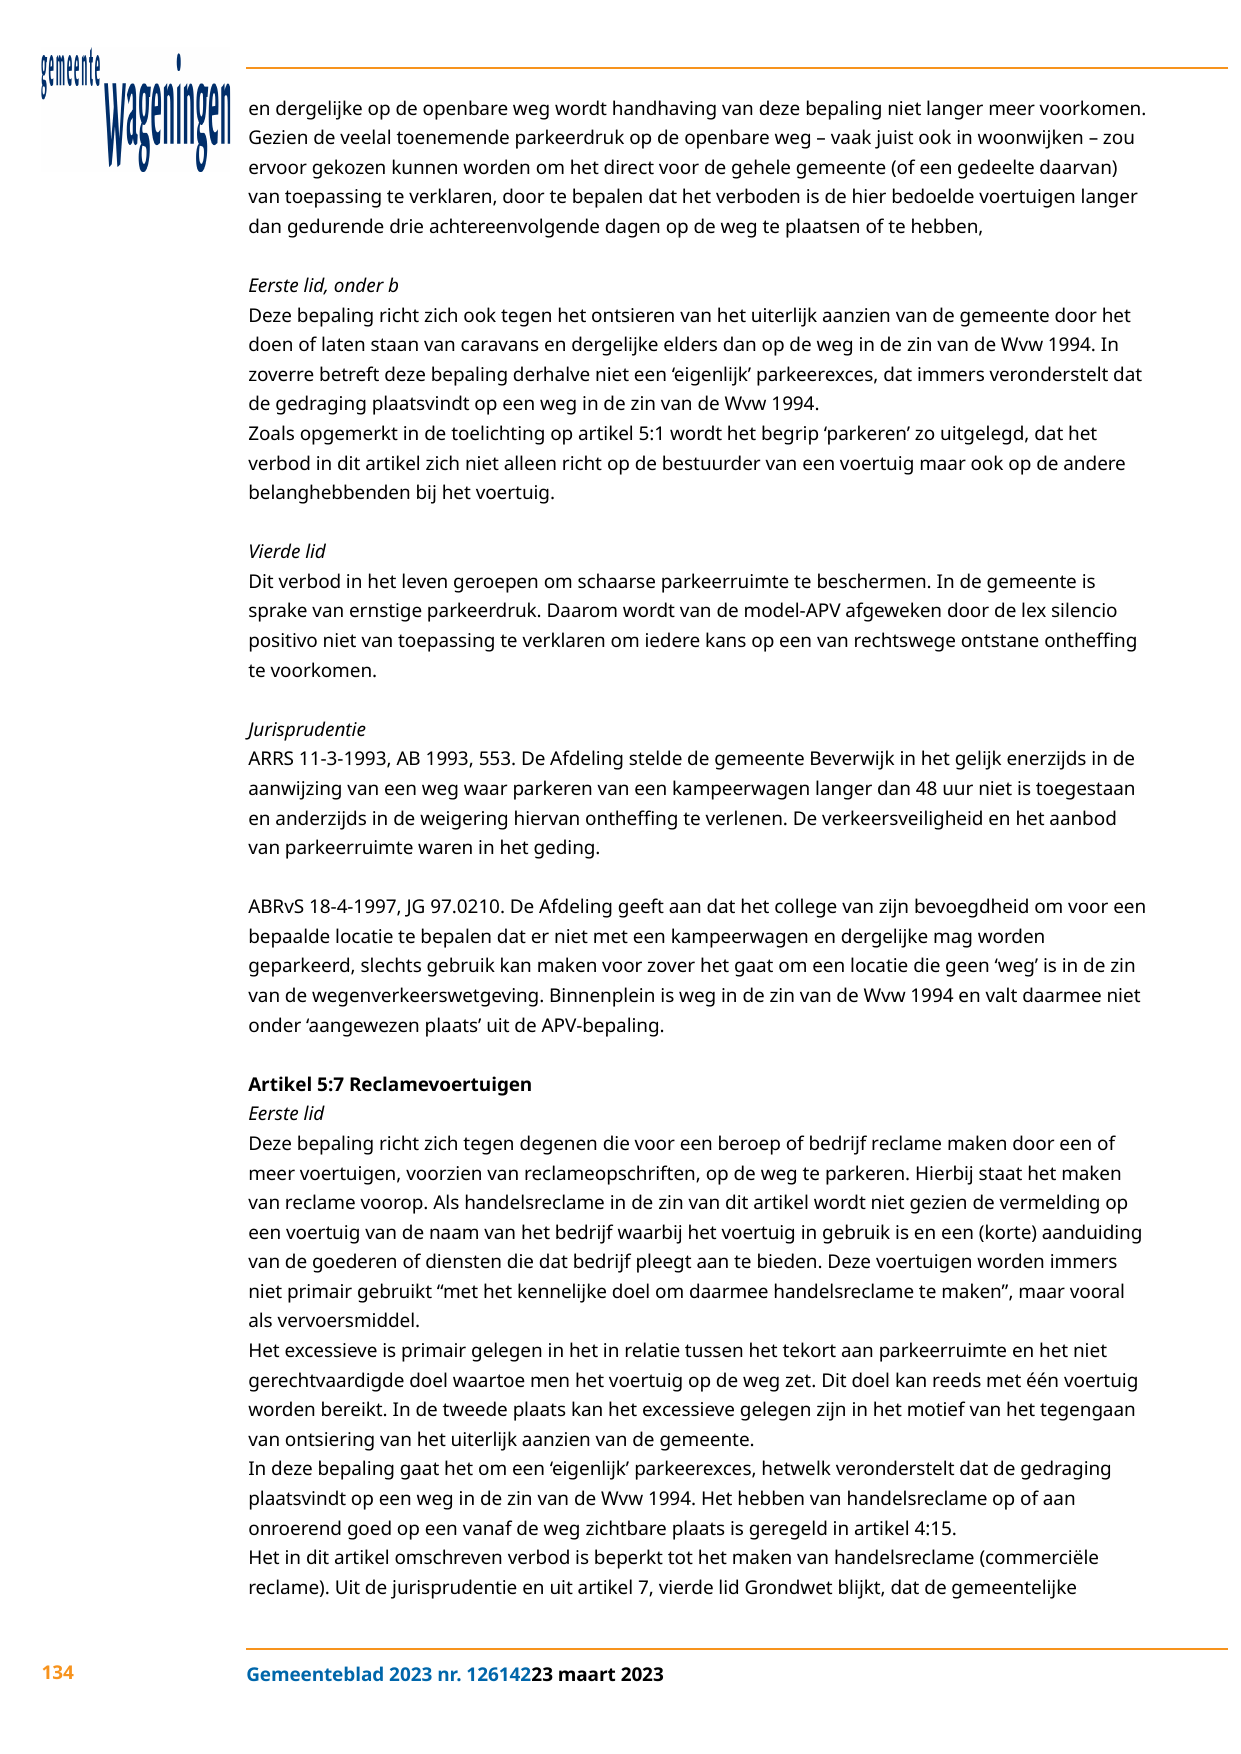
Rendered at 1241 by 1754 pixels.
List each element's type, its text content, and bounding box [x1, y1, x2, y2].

text Jurisprudentie [248, 716, 1152, 742]
text Artikel 5:7 Reclamevoertuigen [248, 1071, 1152, 1097]
text ABRvS 18-4-1997, JG 97.0210. De Afdeling geeft aan dat het college van zijn bevoegdheid om voor een bepaalde locatie te bepalen dat er niet met een kampeerwagen en dergelijke mag worden geparkeerd, slechts gebruik kan maken voor zover het gaat om een locatie die geen ‘weg’ is in de zin van de wegenverkeerswetgeving. Binnenplein is weg in de zin van de Wvw 1994 en valt daarmee niet onder ‘aangewezen plaats’ uit de APV-bepaling. [248, 893, 1152, 1038]
text Vierde lid [248, 538, 1152, 564]
text Dit verbod in het leven geroepen om schaarse parkeerruimte te beschermen. In de gemeente is sprake van ernstige parkeerdruk. Daarom wordt van de model-APV afgeweken door de lex silencio positivo niet van toepassing te verklaren om iedere kans op een van rechtswege ontstane ontheffing te voorkomen. [248, 568, 1152, 683]
text Deze bepaling richt zich ook tegen het ontsieren van het uiterlijk aanzien van de gemeente door het doen of laten staan van caravans en dergelijke elders dan op de weg in de zin van de Wvw 1994. In zoverre betreft deze bepaling derhalve niet een ‘eigenlijk’ parkeerexces, dat immers veronderstelt dat de gedraging plaatsvindt op een weg in de zin van de Wvw 1994. [248, 302, 1152, 416]
text Het in dit artikel omschreven verbod is beperkt tot het maken van handelsreclame (commerciële reclame). Uit de jurisprudentie en uit artikel 7, vierde lid Grondwet blijkt, dat de gemeentelijke [248, 1544, 1152, 1600]
text Het excessieve is primair gelegen in het in relatie tussen het tekort aan parkeerruimte en het niet gerechtvaardigde doel waartoe men het voertuig op de weg zet. Dit doel kan reeds met één voertuig worden bereikt. In de tweede plaats kan het excessieve gelegen zijn in het motief van het tegengaan van ontsiering van het uiterlijk aanzien van de gemeente. [248, 1337, 1152, 1452]
text Zoals opgemerkt in de toelichting op artikel 5:1 wordt het begrip ‘parkeren’ zo uitgelegd, dat het verbod in dit artikel zich niet alleen richt op de bestuurder van een voertuig maar ook op de andere belanghebbenden bij het voertuig. [248, 420, 1152, 505]
text Eerste lid [248, 1101, 1152, 1126]
text ARRS 11-3-1993, AB 1993, 553. De Afdeling stelde de gemeente Beverwijk in het gelijk enerzijds in de aanwijzing van een weg waar parkeren van een kampeerwagen langer dan 48 uur niet is toegestaan en anderzijds in de weigering hiervan ontheffing te verlenen. De verkeersveiligheid en het aanbod van parkeerruimte waren in het geding. [248, 746, 1152, 860]
text Gezien de veelal toenemende parkeerdruk op de openbare weg – vaak juist ook in woonwijken – zou ervoor gekozen kunnen worden om het direct voor de gehele gemeente (of een gedeelte daarvan) van toepassing te verklaren, door te bepalen dat het verboden is de hier bedoelde voertuigen langer dan gedurende drie achtereenvolgende dagen op de weg te plaatsen of te hebben, [248, 124, 1152, 239]
text Eerste lid, onder b [248, 272, 1152, 298]
text Deze bepaling richt zich tegen degenen die voor een beroep of bedrijf reclame maken door een of meer voertuigen, voorzien van reclameopschriften, op de weg te parkeren. Hierbij staat het maken van reclame voorop. Als handelsreclame in de zin van dit artikel wordt niet gezien de vermelding op een voertuig van de naam van het bedrijf waarbij het voertuig in gebruik is en een (korte) aanduiding van de goederen of diensten die dat bedrijf pleegt aan te bieden. Deze voertuigen worden immers niet primair gebruikt “met het kennelijke doel om daarmee handelsreclame te maken”, maar vooral als vervoersmiddel. [248, 1130, 1152, 1333]
text In deze bepaling gaat het om een ‘eigenlijk’ parkeerexces, hetwelk veronderstelt dat de gedraging plaatsvindt op een weg in de zin van de Wvw 1994. Het hebben van handelsreclame op of aan onroerend goed op een vanaf de weg zichtbare plaats is geregeld in artikel 4:15. [248, 1456, 1152, 1541]
text en dergelijke op de openbare weg wordt handhaving van deze bepaling niet langer meer voorkomen. [248, 95, 1152, 121]
picture [41, 47, 231, 172]
